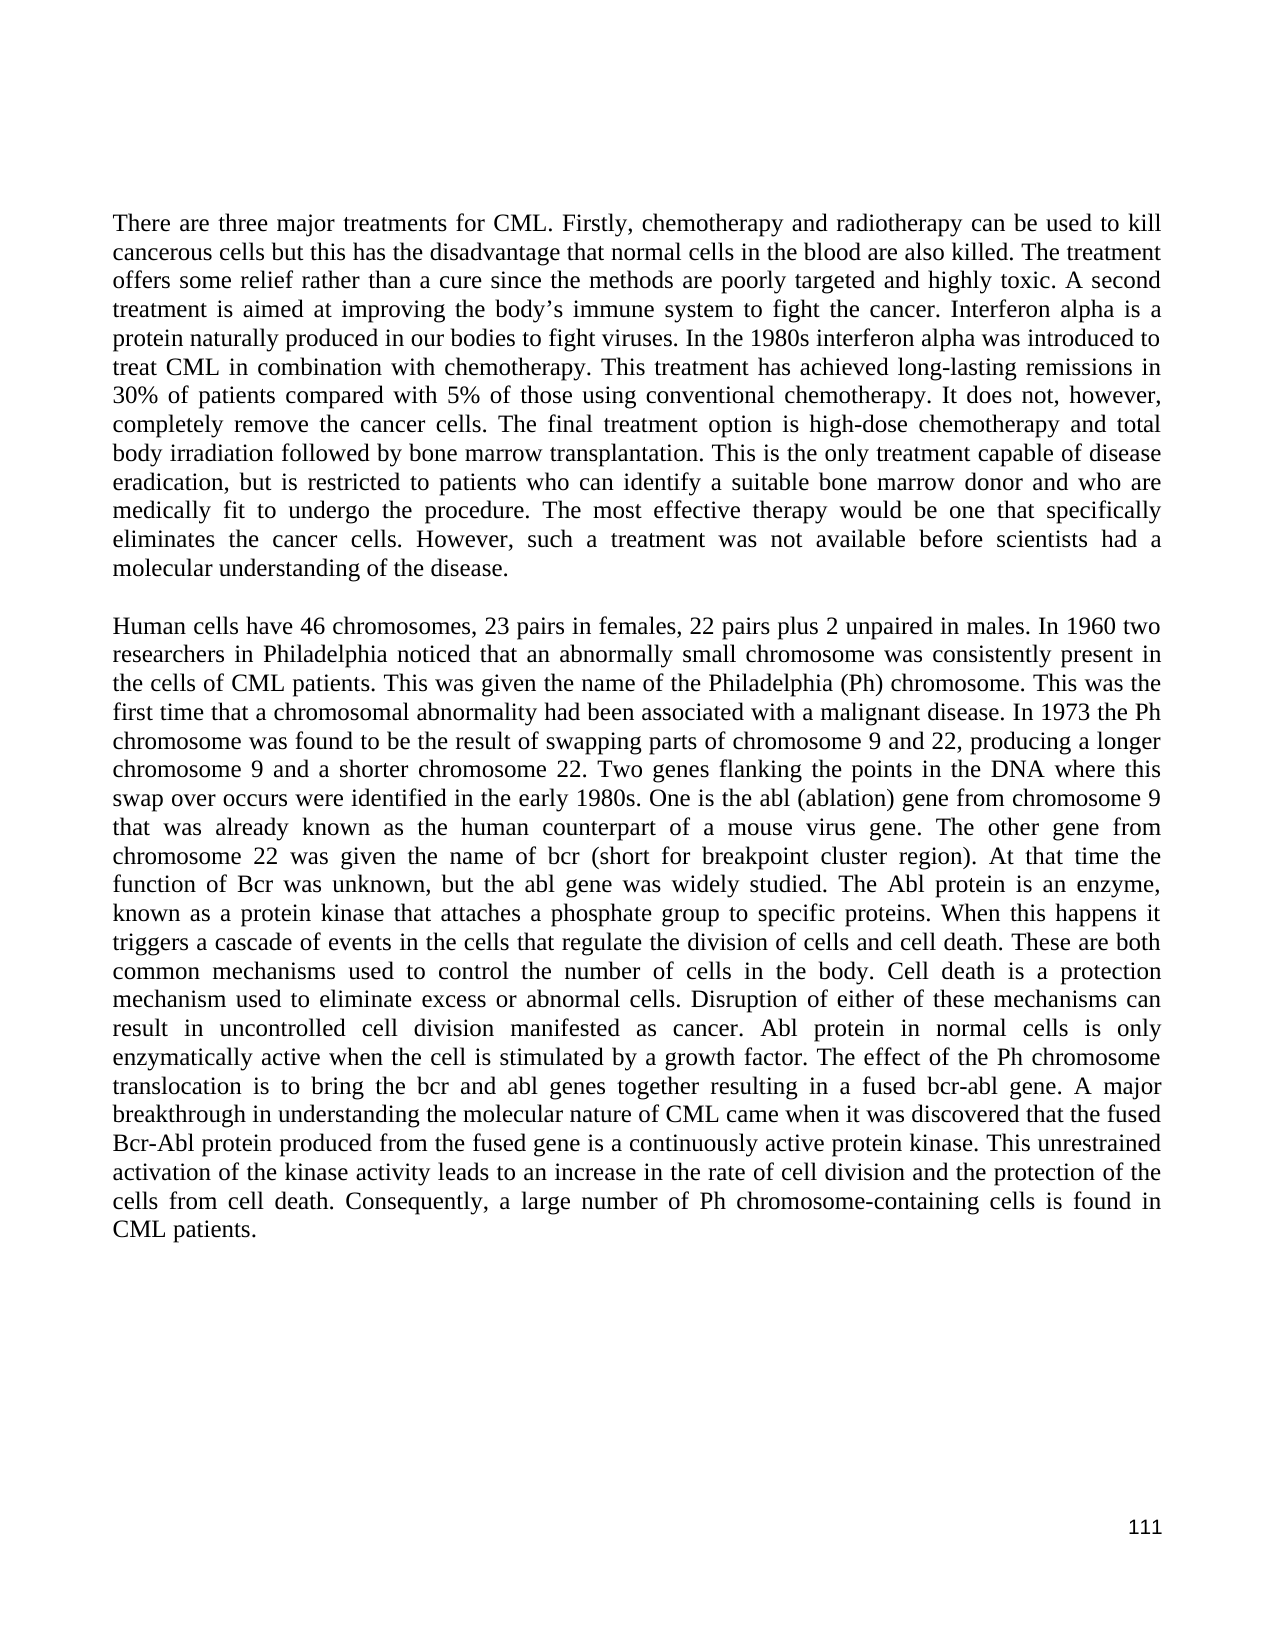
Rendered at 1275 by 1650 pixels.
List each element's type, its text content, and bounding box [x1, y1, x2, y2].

text Human cells have 46 chromosomes, 23 pairs in females, 22 pairs plus 2 unpaired in males. In 1960 two researchers in Philadelphia noticed that an abnormally small chromosome was consistently present in the cells of CML patients. This was given the name of the Philadelphia (Ph) chromosome. This was the first time that a chromosomal abnormality had been associated with a malignant disease. In 1973 the Ph chromosome was found to be the result of swapping parts of chromosome 9 and 22, producing a longer chromosome 9 and a shorter chromosome 22. Two genes flanking the points in the DNA where this swap over occurs were identified in the early 1980s. One is the abl (ablation) gene from chromosome 9 that was already known as the human counterpart of a mouse virus gene. The other gene from chromosome 22 was given the name of bcr (short for breakpoint cluster region). At that time the function of Bcr was unknown, but the abl gene was widely studied. The Abl protein is an enzyme, known as a protein kinase that attaches a phosphate group to specific proteins. When this happens it triggers a cascade of events in the cells that regulate the division of cells and cell death. These are both common mechanisms used to control the number of cells in the body. Cell death is a protection mechanism used to eliminate excess or abnormal cells. Disruption of either of these mechanisms can result in uncontrolled cell division manifested as cancer. Abl protein in normal cells is only enzymatically active when the cell is stimulated by a growth factor. The effect of the Ph chromosome translocation is to bring the bcr and abl genes together resulting in a fused bcr-abl gene. A major breakthrough in understanding the molecular nature of CML came when it was discovered that the fused Bcr-Abl protein produced from the fused gene is a continuously active protein kinase. This unrestrained activation of the kinase activity leads to an increase in the rate of cell division and the protection of the cells from cell death. Consequently, a large number of Ph chromosome-containing cells is found in CML patients. [112, 611, 1162, 1243]
text There are three major treatments for CML. Firstly, chemotherapy and radiotherapy can be used to kill cancerous cells but this has the disadvantage that normal cells in the blood are also killed. The treatment offers some relief rather than a cure since the methods are poorly targeted and highly toxic. A second treatment is aimed at improving the body’s immune system to fight the cancer. Interferon alpha is a protein naturally produced in our bodies to fight viruses. In the 1980s interferon alpha was introduced to treat CML in combination with chemotherapy. This treatment has achieved long-lasting remissions in 30% of patients compared with 5% of those using conventional chemotherapy. It does not, however, completely remove the cancer cells. The final treatment option is high-dose chemotherapy and total body irradiation followed by bone marrow transplantation. This is the only treatment capable of disease eradication, but is restricted to patients who can identify a suitable bone marrow donor and who are medically fit to undergo the procedure. The most effective therapy would be one that specifically eliminates the cancer cells. However, such a treatment was not available before scientists had a molecular understanding of the disease. [112, 208, 1162, 582]
